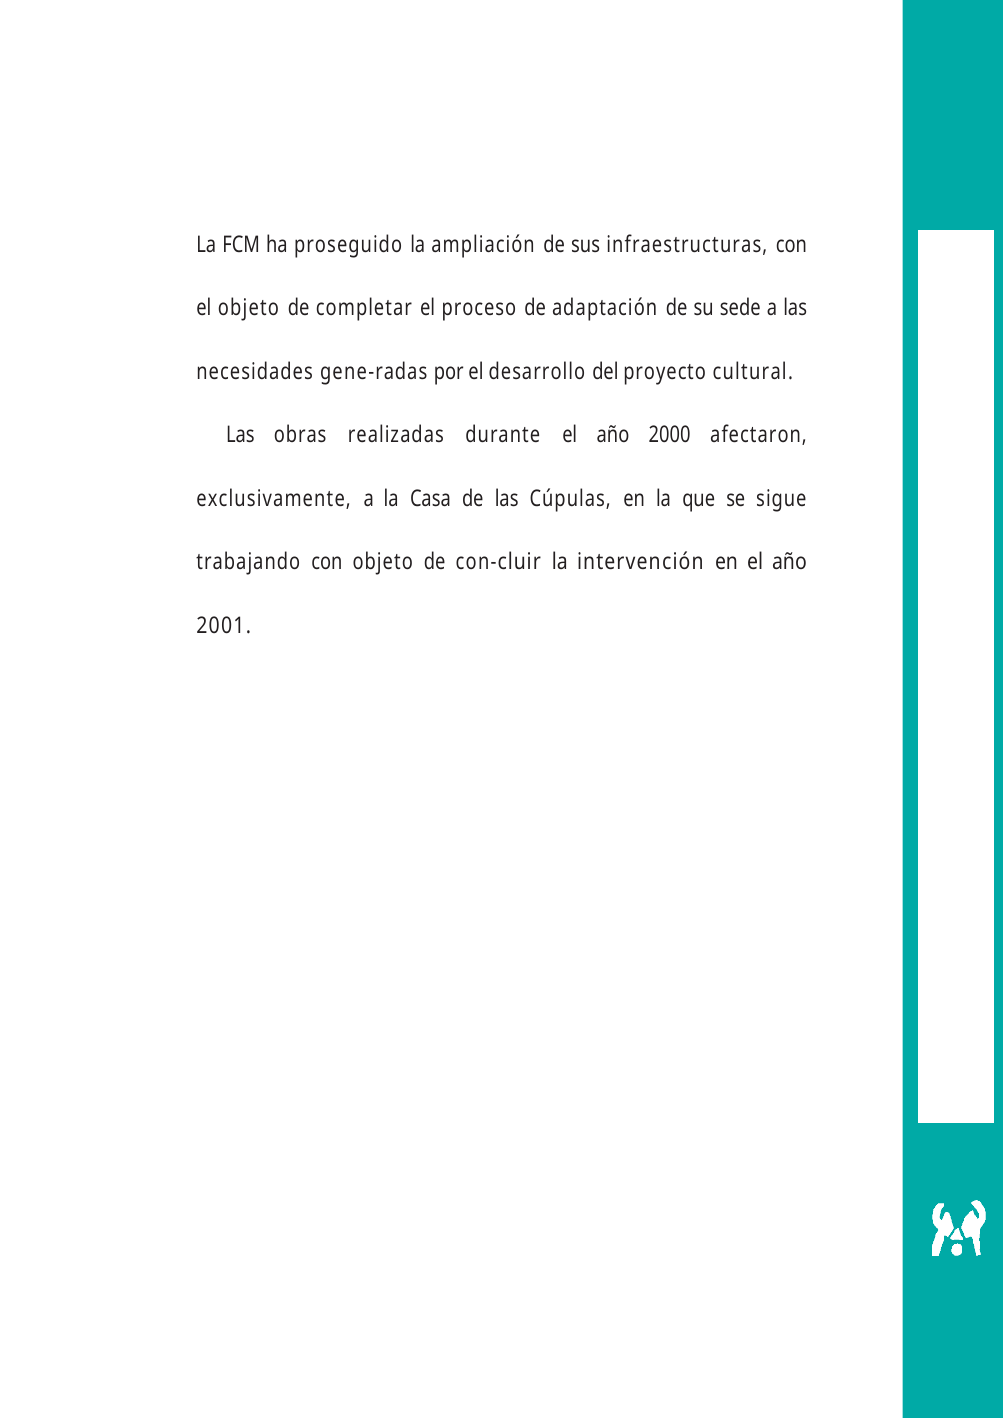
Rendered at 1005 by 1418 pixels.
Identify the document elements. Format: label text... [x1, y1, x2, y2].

text La FCM ha proseguido la ampliación de sus infraestructuras, con el objeto de completar el proceso de adaptación de su sede a las necesidades gene-radas por el desarrollo del proyecto cultural. [196, 228, 807, 386]
text Las obras realizadas durante el año 2000 afectaron, exclusivamente, a la Casa de las Cúpulas, en la que se sigue trabajando con objeto de con-cluir la intervención en el año 2001. [196, 418, 807, 640]
text Infraestructura. Equipamiento [920, 230, 994, 1123]
